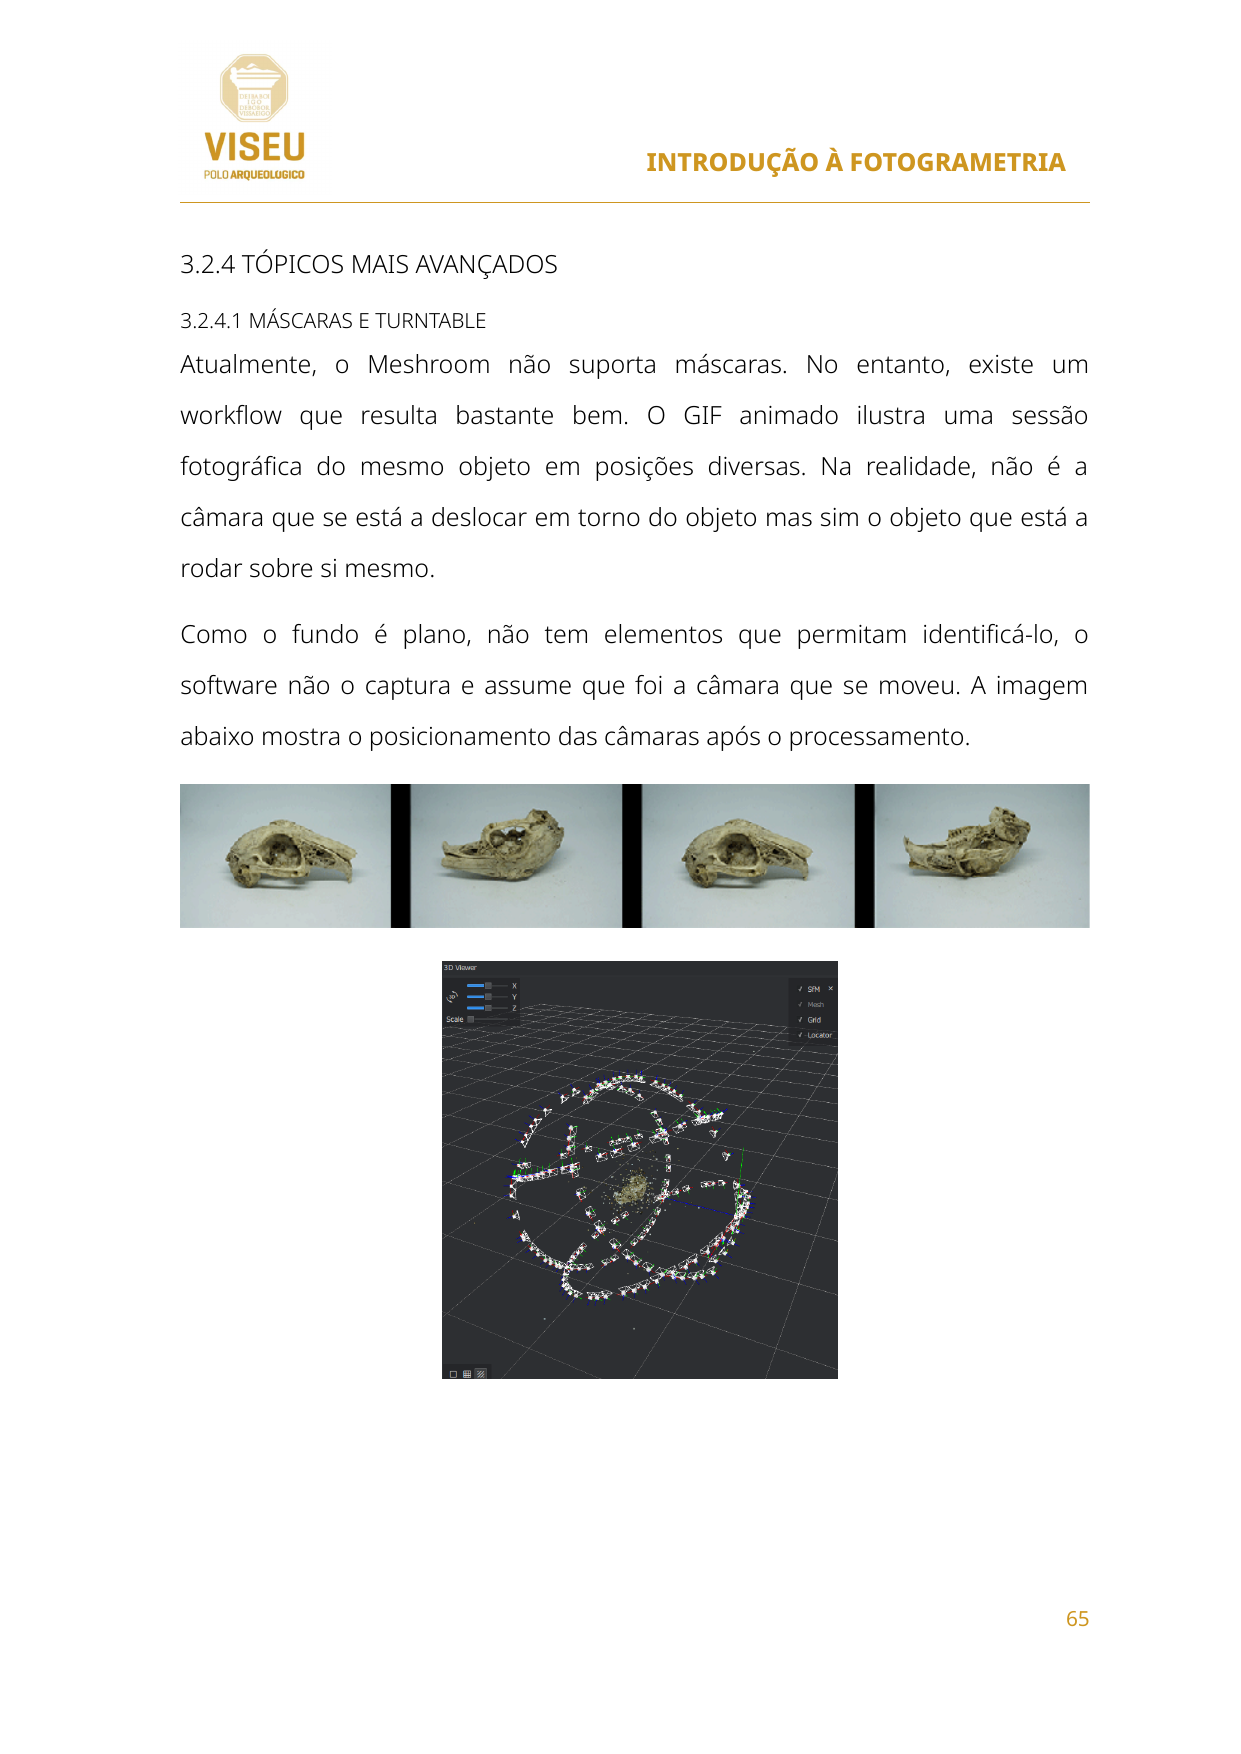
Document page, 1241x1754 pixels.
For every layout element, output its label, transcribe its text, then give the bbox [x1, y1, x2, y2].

picture [442, 961, 838, 1379]
picture [180, 784, 1090, 928]
text Como o fundo é plano, não tem elementos que permitam identificá-lo, o software não o captura e assume que foi a câmara que se moveu. A imagem abaixo mostra o posicionamento das câmaras após o processamento. [180, 617, 1090, 753]
subtitle 3.2.4.1 Máscaras e turntable [180, 306, 1090, 334]
subtitle 3.2.4 Tópicos Mais avançados [180, 247, 1090, 281]
text Atualmente, o Meshroom não suporta máscaras. No entanto, existe um workflow que resulta bastante bem. O GIF animado ilustra uma sessão fotográfica do mesmo objeto em posições diversas. Na realidade, não é a câmara que se está a deslocar em torno do objeto mas sim o objeto que está a rodar sobre si mesmo. [180, 347, 1090, 585]
